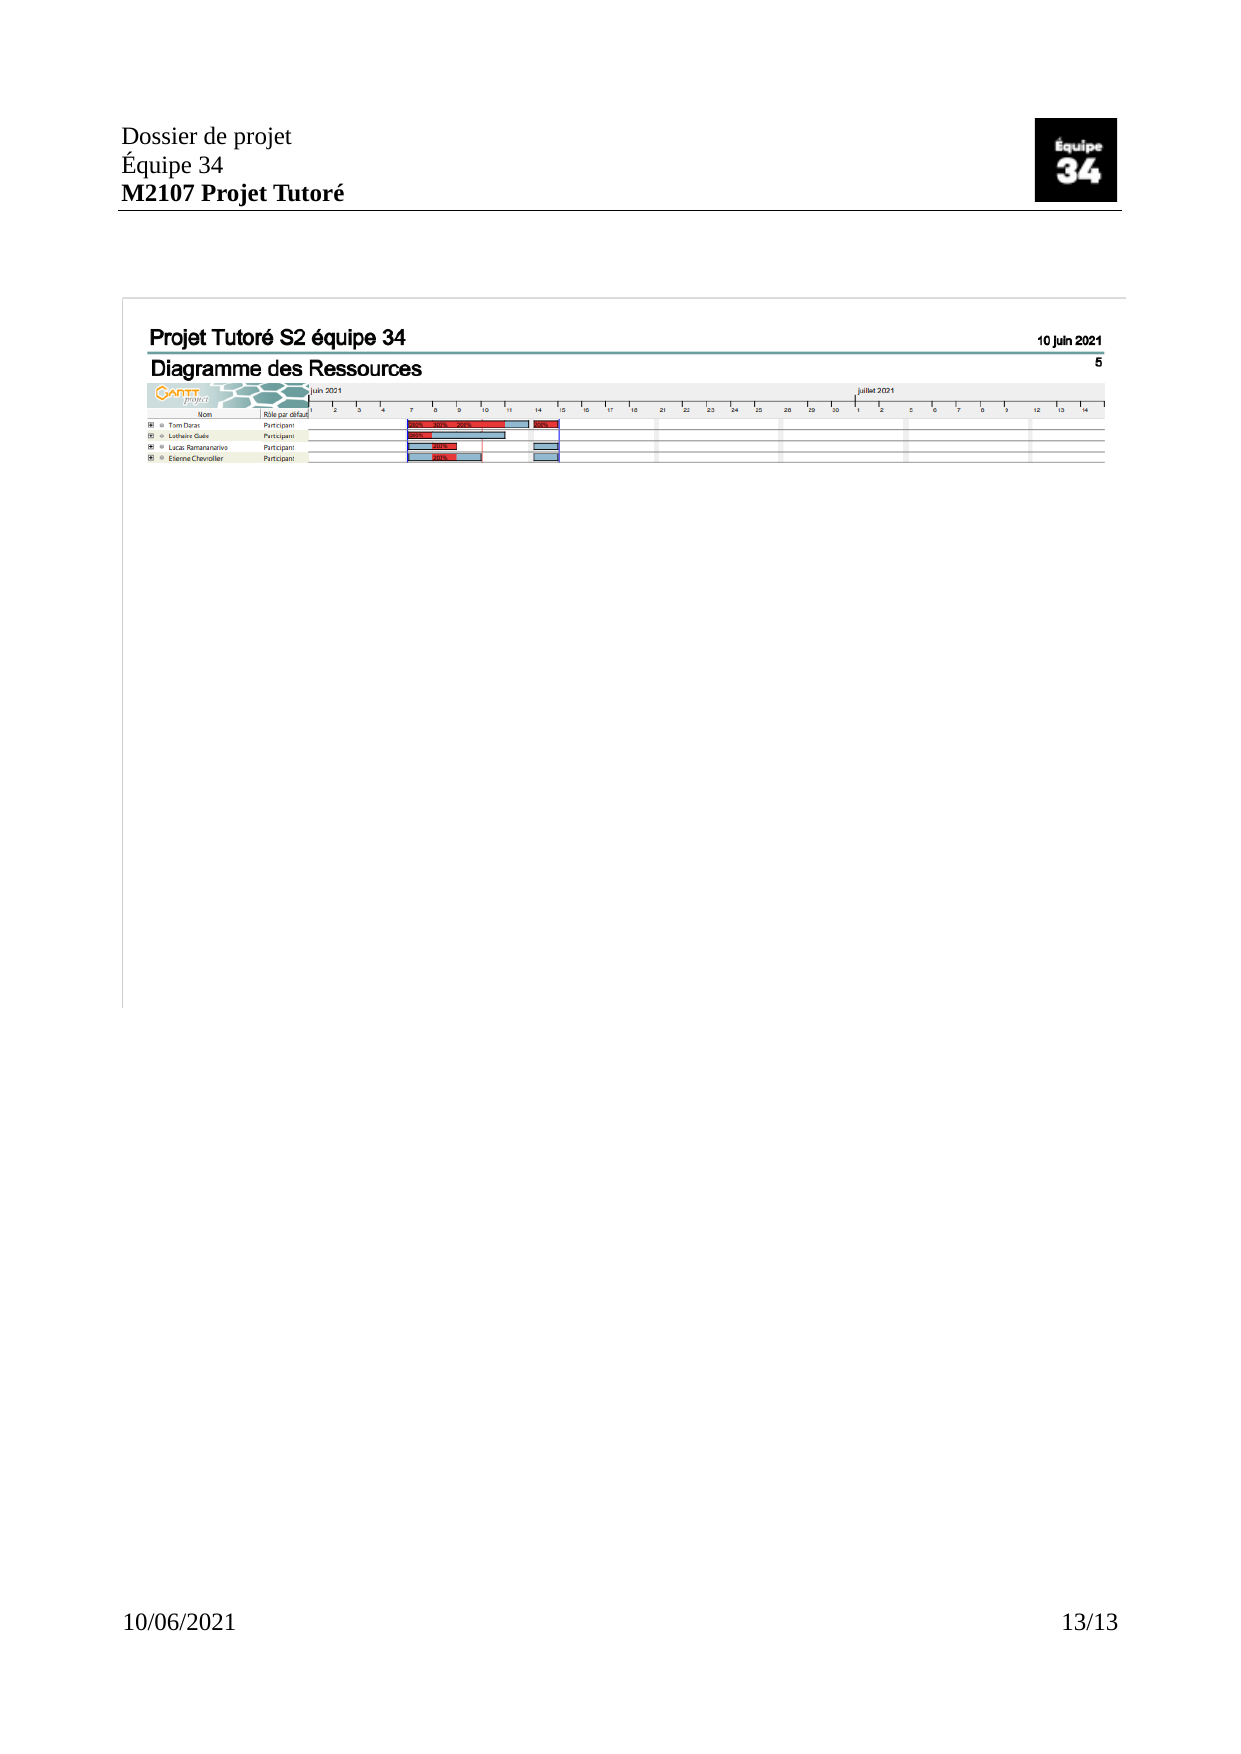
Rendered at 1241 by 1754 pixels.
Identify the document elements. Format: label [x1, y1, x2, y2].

picture [122, 297, 1127, 1008]
picture [1034, 118, 1118, 202]
